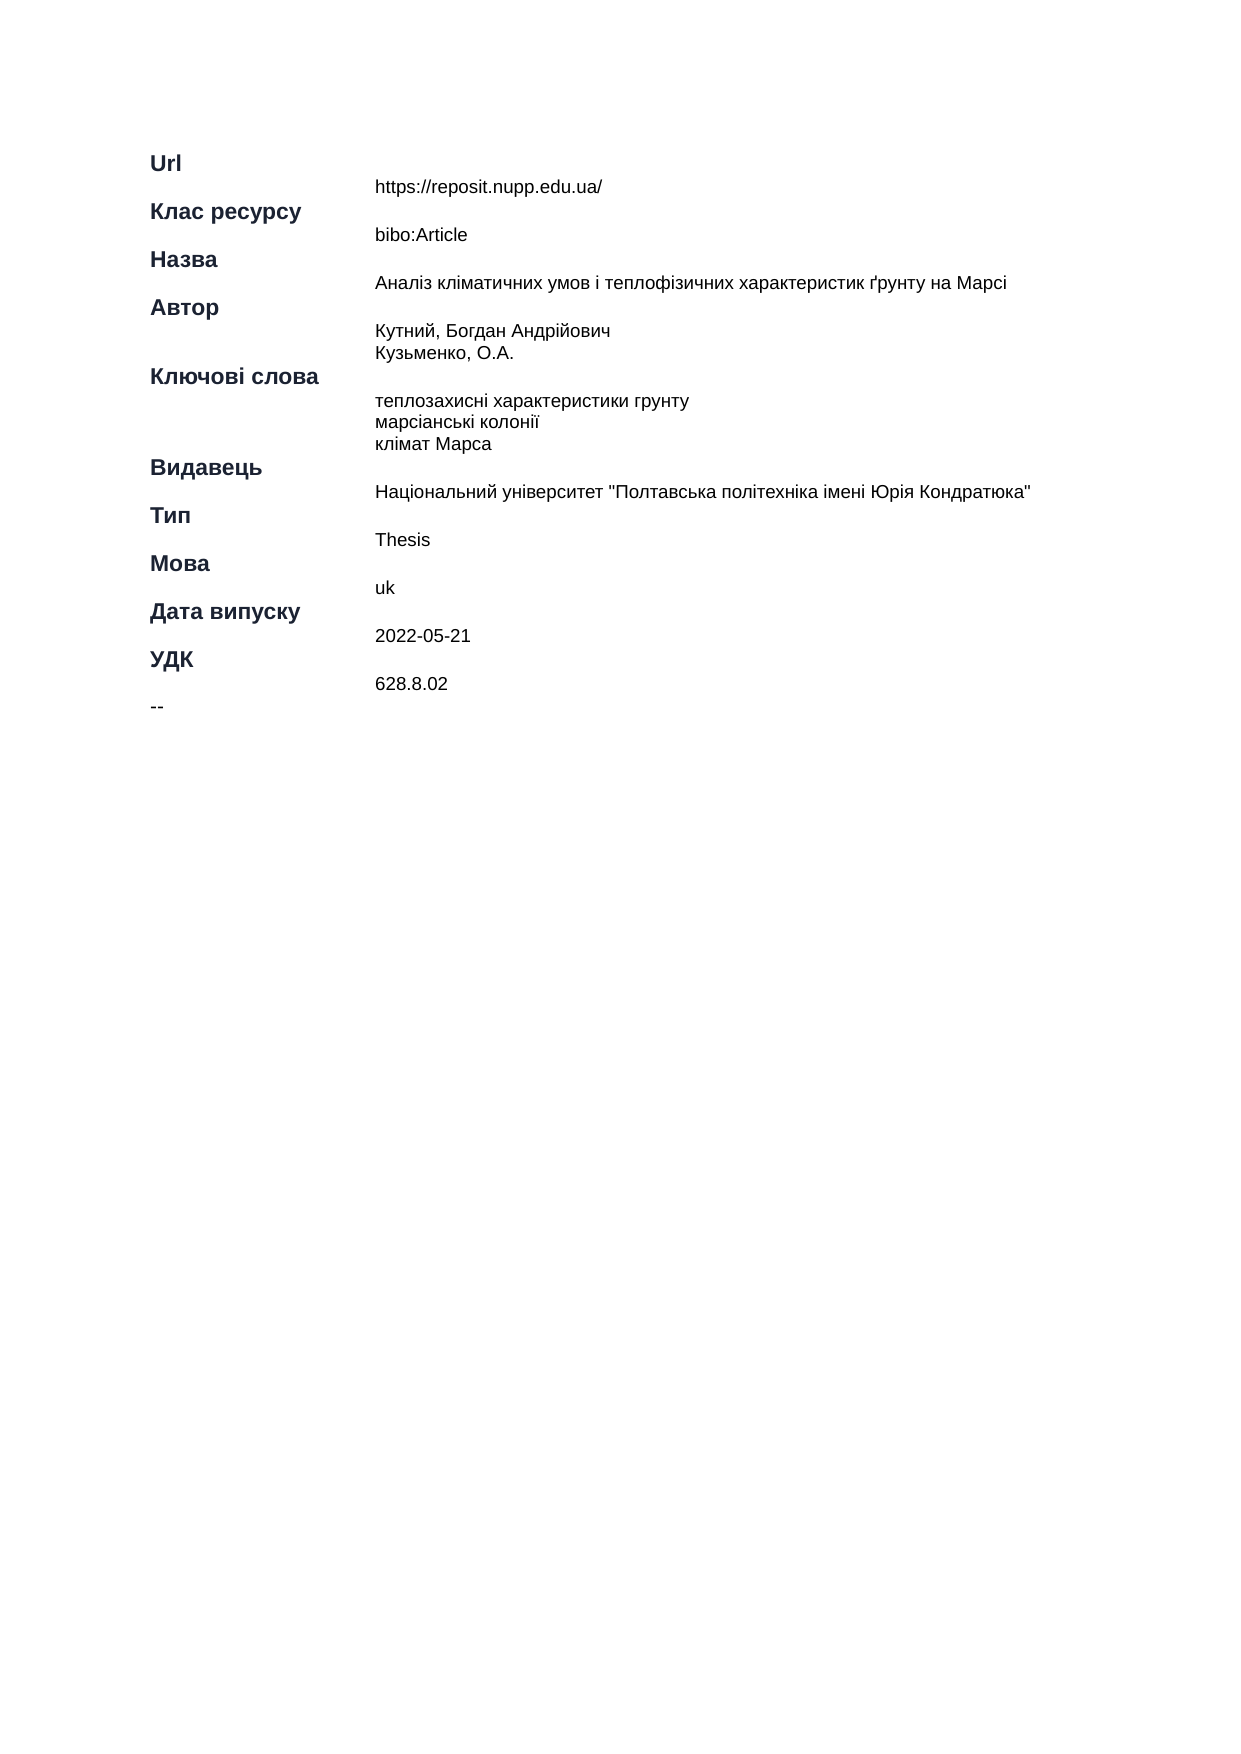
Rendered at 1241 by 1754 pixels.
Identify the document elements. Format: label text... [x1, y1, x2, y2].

text -- [150, 694, 1090, 718]
text марсіанські колонії [375, 411, 1090, 433]
text Кутний, Богдан Андрійович [375, 320, 1090, 342]
text Назва [150, 246, 1090, 272]
text Видавець [150, 454, 1090, 481]
text Thesis [375, 528, 1090, 550]
text Автор [150, 294, 1090, 320]
text Мова [150, 550, 1090, 576]
text теплозахисні характеристики грунту [375, 389, 1090, 411]
text клімат Марса [375, 433, 1090, 454]
text 2022-05-21 [375, 624, 1090, 646]
text Url [150, 150, 1090, 176]
text Дата випуску [150, 598, 1090, 624]
text https://reposit.nupp.edu.ua/ [375, 176, 1090, 198]
text Клас ресурсу [150, 198, 1090, 224]
text Аналіз кліматичних умов і теплофізичних характеристик ґрунту на Марсі [375, 272, 1090, 294]
text Ключові слова [150, 363, 1090, 389]
text Національний університет "Полтавська політехніка імені Юрія Кондратюка" [375, 481, 1090, 502]
text УДК [150, 646, 1090, 672]
text bibo:Article [375, 224, 1090, 246]
text 628.8.02 [375, 672, 1090, 694]
text Тип [150, 502, 1090, 528]
text Кузьменко, О.А. [375, 342, 1090, 363]
text uk [375, 576, 1090, 598]
